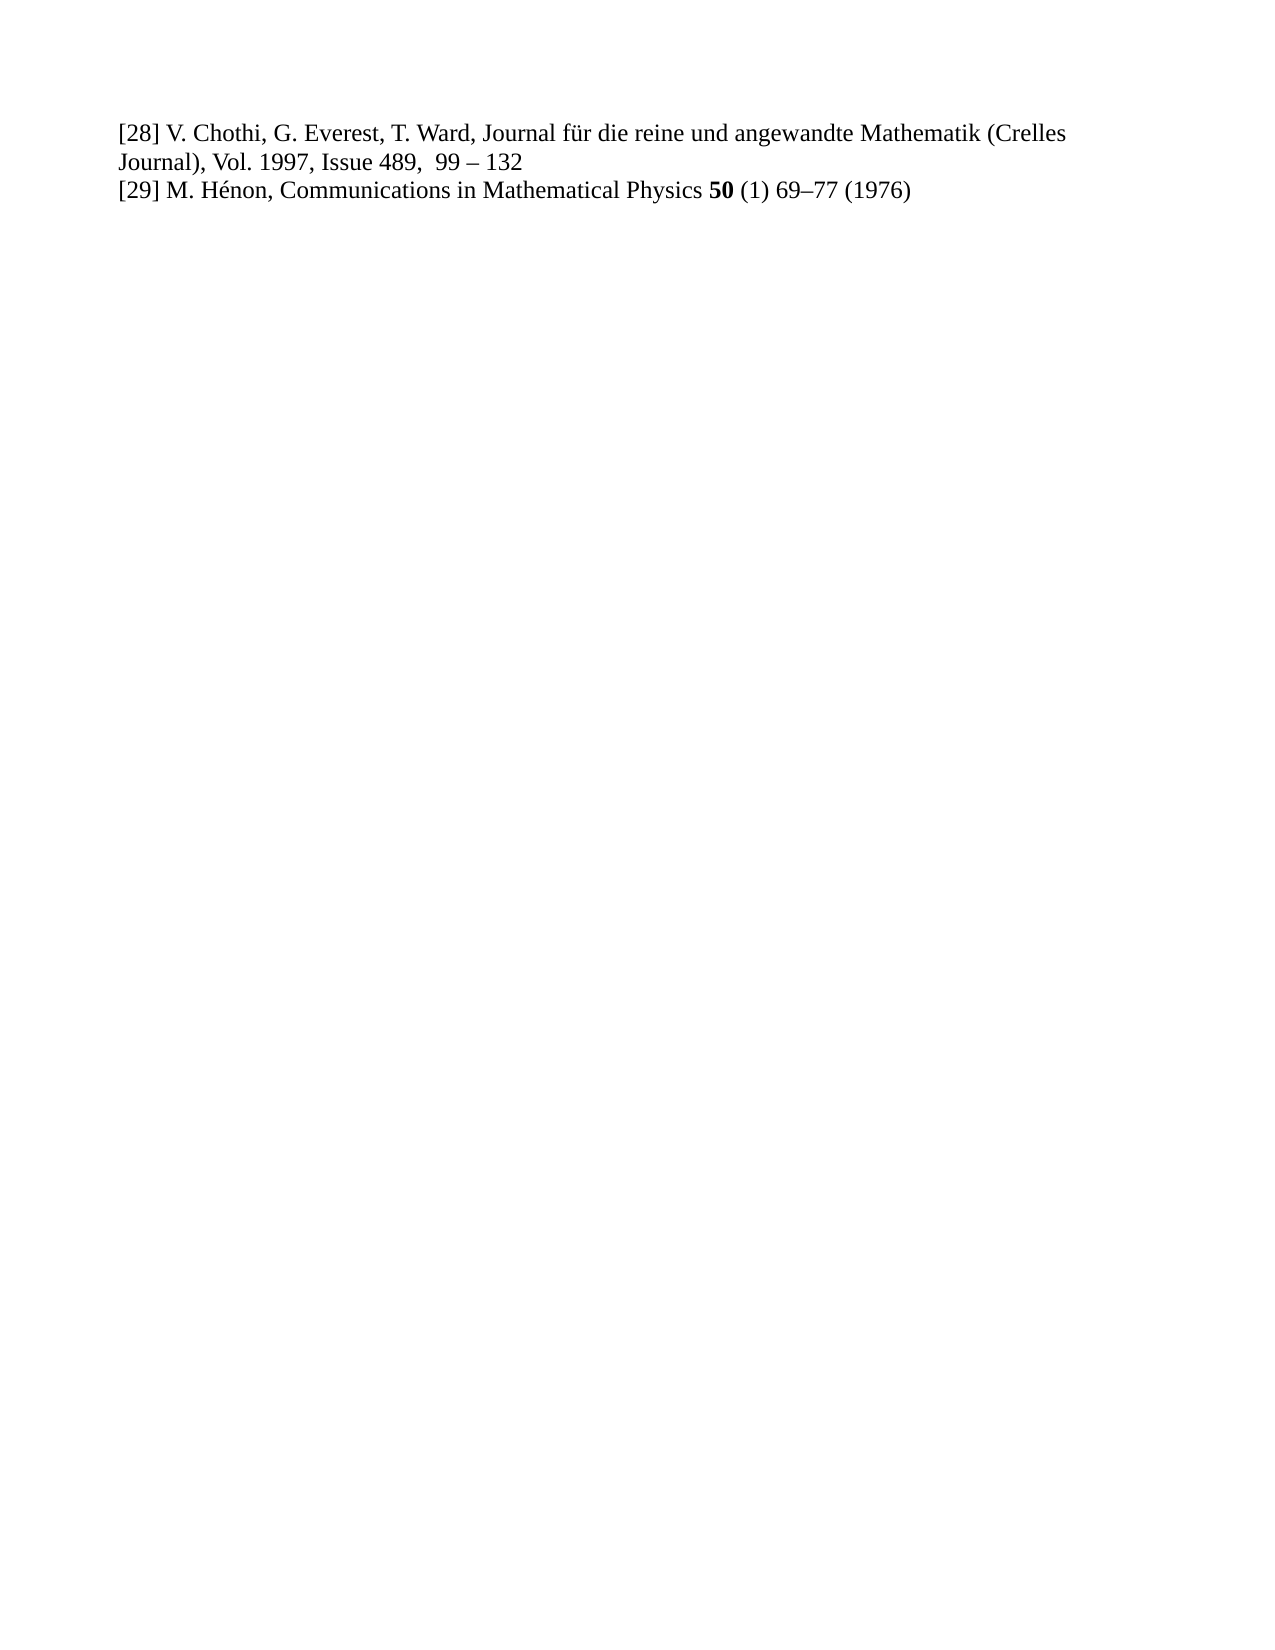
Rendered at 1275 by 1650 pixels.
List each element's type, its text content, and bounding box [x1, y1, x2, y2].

text [28] V. Chothi, G. Everest, T. Ward, Journal für die reine und angewandte Mathematik (Crelles Journal), Vol. 1997, Issue 489, 99 – 132 [118, 118, 1157, 176]
text [29] M. Hénon, Communications in Mathematical Physics 50 (1) 69–77 (1976) [118, 176, 1157, 204]
